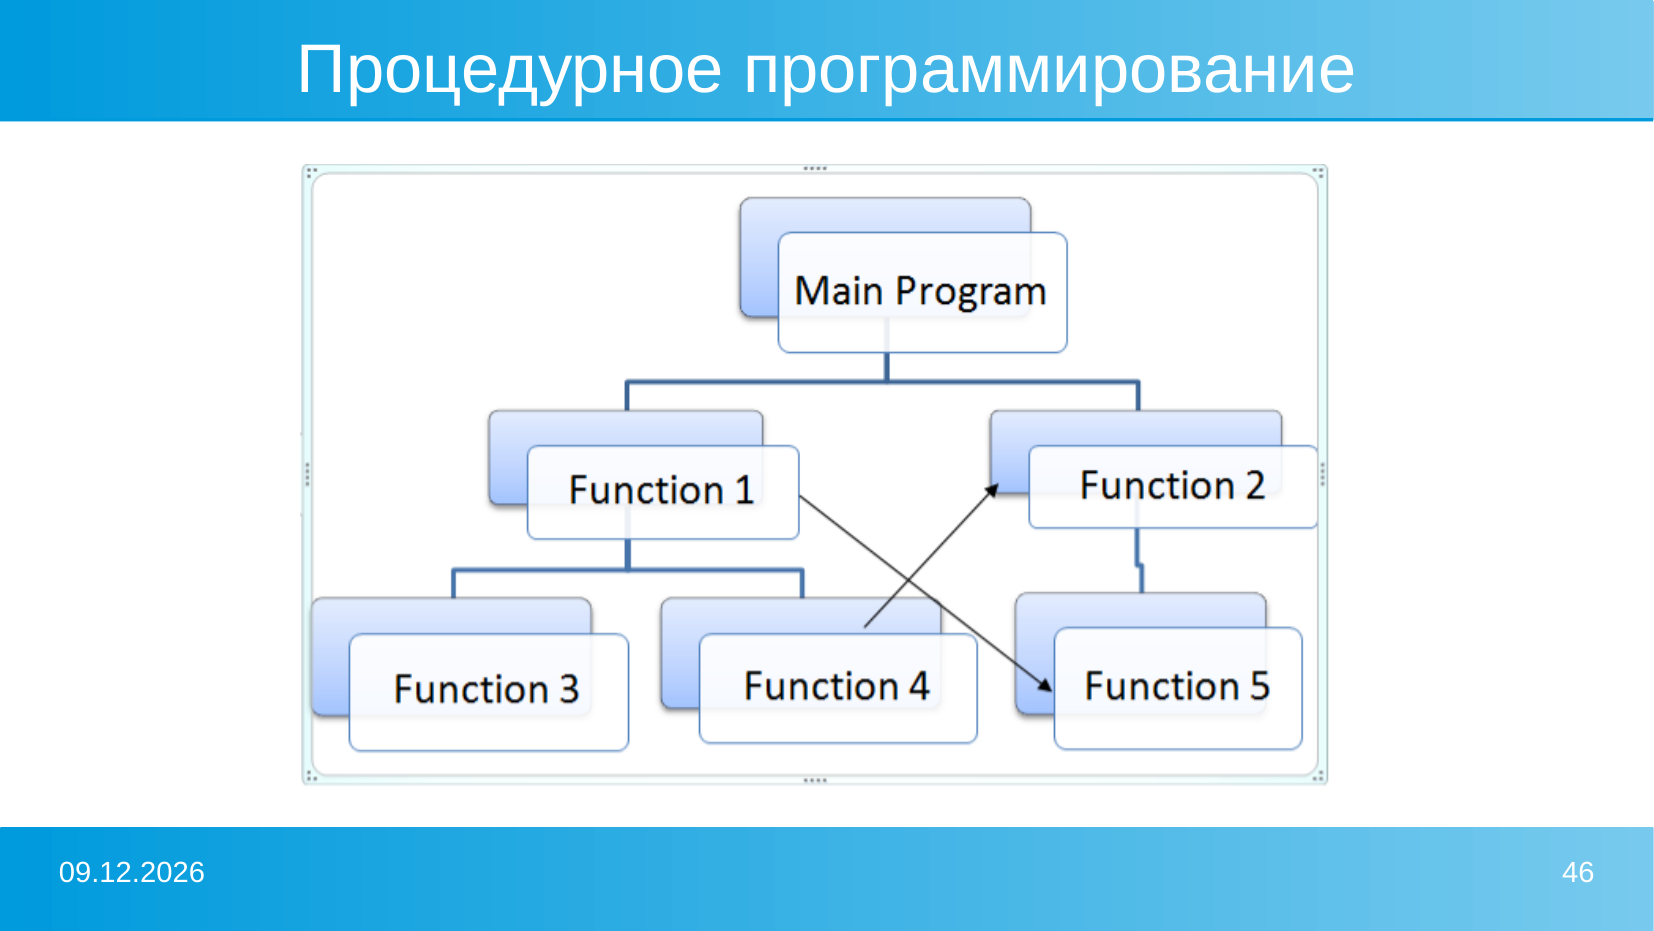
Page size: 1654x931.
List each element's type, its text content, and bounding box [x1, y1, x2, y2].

title Процедурное программирование [59, 29, 1595, 108]
picture [300, 164, 1330, 788]
